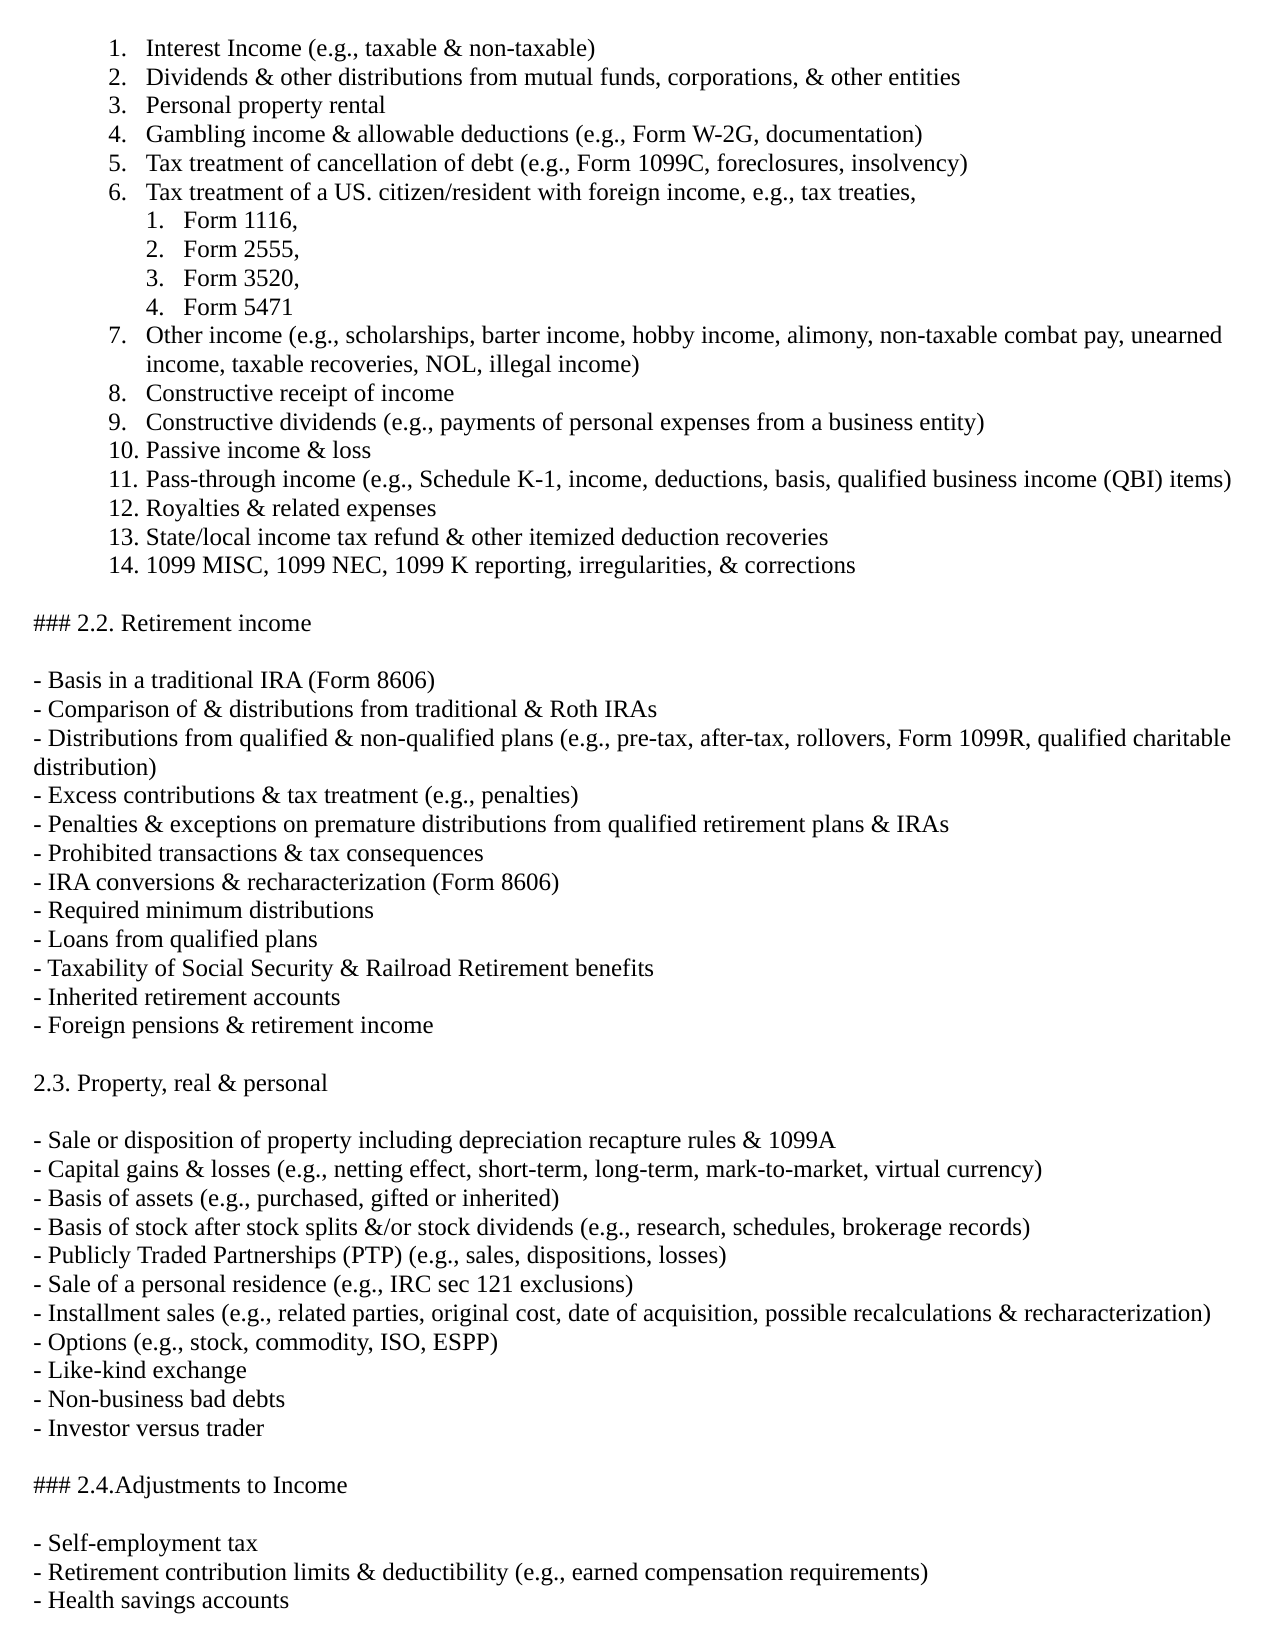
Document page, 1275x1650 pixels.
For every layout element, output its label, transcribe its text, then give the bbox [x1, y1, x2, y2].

list Pass-through income (e.g., Schedule K-1, income, deductions, basis, qualified business income (QBI) items) [108, 464, 1242, 493]
text - Sale or disposition of property including depreciation recapture rules & 1099A [33, 1126, 1242, 1154]
text 2.3. Property, real & personal [33, 1068, 1242, 1097]
text - Capital gains & losses (e.g., netting effect, short-term, long-term, mark-to-market, virtual currency) [33, 1154, 1242, 1183]
list Constructive receipt of income [108, 378, 1242, 407]
text ### 2.2. Retirement income [33, 608, 1242, 637]
text - Retirement contribution limits & deductibility (e.g., earned compensation requirements) [33, 1557, 1242, 1586]
list Passive income & loss [108, 436, 1242, 464]
list Gambling income & allowable deductions (e.g., Form W-2G, documentation) [108, 119, 1242, 148]
list Personal property rental [108, 91, 1242, 119]
text - Required minimum distributions [33, 896, 1242, 924]
list Interest Income (e.g., taxable & non-taxable) [108, 33, 1242, 62]
text - Taxability of Social Security & Railroad Retirement benefits [33, 953, 1242, 982]
list Royalties & related expenses [108, 493, 1242, 522]
text - Publicly Traded Partnerships (PTP) (e.g., sales, dispositions, losses) [33, 1241, 1242, 1269]
list Constructive dividends (e.g., payments of personal expenses from a business entity) [108, 407, 1242, 436]
text - Self-employment tax [33, 1528, 1242, 1557]
list Form 5471 [146, 292, 1242, 321]
list State/local income tax refund & other itemized deduction recoveries [108, 522, 1242, 551]
list Form 3520, [146, 263, 1242, 292]
text - Excess contributions & tax treatment (e.g., penalties) [33, 781, 1242, 809]
text - Sale of a personal residence (e.g., IRC sec 121 exclusions) [33, 1269, 1242, 1298]
list 1099 MISC, 1099 NEC, 1099 K reporting, irregularities, & corrections [108, 551, 1242, 579]
text - Foreign pensions & retirement income [33, 1011, 1242, 1039]
text - Inherited retirement accounts [33, 982, 1242, 1011]
text - Non-business bad debts [33, 1384, 1242, 1413]
list Dividends & other distributions from mutual funds, corporations, & other entities [108, 62, 1242, 91]
text ### 2.4.Adjustments to Income [33, 1471, 1242, 1499]
text - Installment sales (e.g., related parties, original cost, date of acquisition, possible recalculations & recharacterization) [33, 1298, 1242, 1327]
text - Loans from qualified plans [33, 924, 1242, 953]
list Form 2555, [146, 234, 1242, 263]
text - Prohibited transactions & tax consequences [33, 838, 1242, 867]
text - Options (e.g., stock, commodity, ISO, ESPP) [33, 1327, 1242, 1356]
list Other income (e.g., scholarships, barter income, hobby income, alimony, non-taxable combat pay, unearned income, taxable recoveries, NOL, illegal income) [108, 321, 1242, 378]
text - Penalties & exceptions on premature distributions from qualified retirement plans & IRAs [33, 809, 1242, 838]
text - Investor versus trader [33, 1413, 1242, 1442]
text - Comparison of & distributions from traditional & Roth IRAs [33, 694, 1242, 723]
text - IRA conversions & recharacterization (Form 8606) [33, 867, 1242, 896]
text - Like-kind exchange [33, 1356, 1242, 1384]
list Tax treatment of cancellation of debt (e.g., Form 1099C, foreclosures, insolvency) [108, 148, 1242, 177]
list Form 1116, [146, 206, 1242, 234]
text - Basis of stock after stock splits &/or stock dividends (e.g., research, schedules, brokerage records) [33, 1212, 1242, 1241]
text - Distributions from qualified & non-qualified plans (e.g., pre-tax, after-tax, rollovers, Form 1099R, qualified charitable distribution) [33, 723, 1242, 781]
text - Basis in a traditional IRA (Form 8606) [33, 666, 1242, 694]
list Tax treatment of a US. citizen/resident with foreign income, e.g., tax treaties, [108, 177, 1242, 206]
text - Basis of assets (e.g., purchased, gifted or inherited) [33, 1183, 1242, 1212]
text - Health savings accounts [33, 1586, 1242, 1614]
